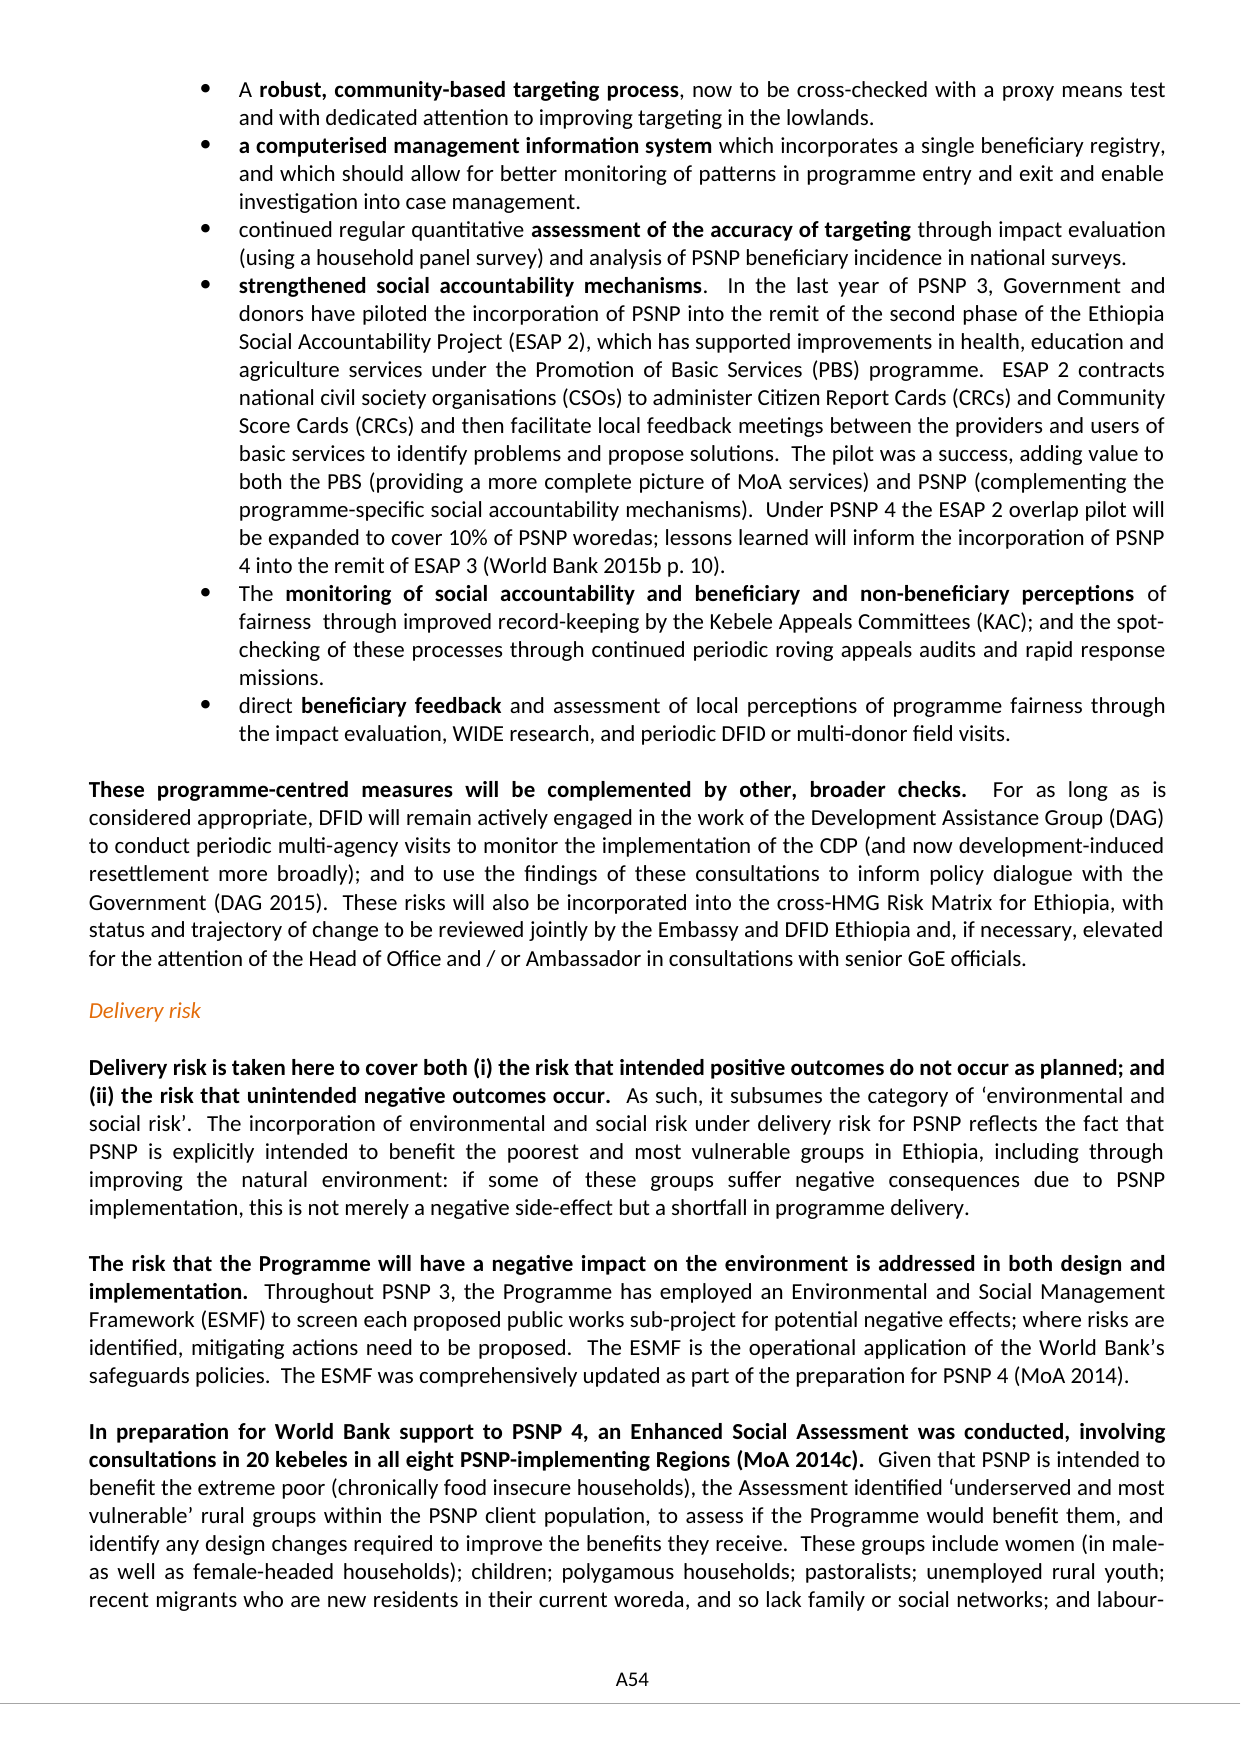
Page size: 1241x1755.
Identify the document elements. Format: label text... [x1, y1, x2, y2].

text The risk that the Programme will have a negative impact on the environment is addressed in both design and implementation. Throughout PSNP 3, the Programme has employed an Environmental and Social Management Framework (ESMF) to screen each proposed public works sub-project for potential negative effects; where risks are identified, mitigating actions need to be proposed. The ESMF is the operational application of the World Bank’s safeguards policies. The ESMF was comprehensively updated as part of the preparation for PSNP 4 (MoA 2014). [89, 1249, 1167, 1389]
list The monitoring of social accountability and beneficiary and non-beneficiary perceptions of fairness through improved record-keeping by the Kebele Appeals Committees (KAC); and the spot-checking of these processes through continued periodic roving appeals audits and rapid response missions. [201, 579, 1167, 691]
subtitle Delivery risk [89, 997, 1167, 1025]
list strengthened social accountability mechanisms. In the last year of PSNP 3, Government and donors have piloted the incorporation of PSNP into the remit of the second phase of the Ethiopia Social Accountability Project (ESAP 2), which has supported improvements in health, education and agriculture services under the Promotion of Basic Services (PBS) programme. ESAP 2 contracts national civil society organisations (CSOs) to administer Citizen Report Cards (CRCs) and Community Score Cards (CRCs) and then facilitate local feedback meetings between the providers and users of basic services to identify problems and propose solutions. The pilot was a success, adding value to both the PBS (providing a more complete picture of MoA services) and PSNP (complementing the programme-specific social accountability mechanisms). Under PSNP 4 the ESAP 2 overlap pilot will be expanded to cover 10% of PSNP woredas; lessons learned will inform the incorporation of PSNP 4 into the remit of ESAP 3 (World Bank 2015b p. 10). [201, 271, 1167, 579]
list continued regular quantitative assessment of the accuracy of targeting through impact evaluation (using a household panel survey) and analysis of PSNP beneficiary incidence in national surveys. [201, 215, 1167, 271]
text In preparation for World Bank support to PSNP 4, an Enhanced Social Assessment was conducted, involving consultations in 20 kebeles in all eight PSNP-implementing Regions (MoA 2014c). Given that PSNP is intended to benefit the extreme poor (chronically food insecure households), the Assessment identified ‘underserved and most vulnerable’ rural groups within the PSNP client population, to assess if the Programme would benefit them, and identify any design changes required to improve the benefits they receive. These groups include women (in male- as well as female-headed households); children; polygamous households; pastoralists; unemployed rural youth; recent migrants who are new residents in their current woreda, and so lack family or social networks; and labour- [89, 1417, 1167, 1613]
list direct beneficiary feedback and assessment of local perceptions of programme fairness through the impact evaluation, WIDE research, and periodic DFID or multi-donor field visits. [201, 691, 1167, 747]
text Delivery risk is taken here to cover both (i) the risk that intended positive outcomes do not occur as planned; and (ii) the risk that unintended negative outcomes occur. As such, it subsumes the category of ‘environmental and social risk’. The incorporation of environmental and social risk under delivery risk for PSNP reflects the fact that PSNP is explicitly intended to benefit the poorest and most vulnerable groups in Ethiopia, including through improving the natural environment: if some of these groups suffer negative consequences due to PSNP implementation, this is not merely a negative side-effect but a shortfall in programme delivery. [89, 1053, 1167, 1221]
list A robust, community-based targeting process, now to be cross-checked with a proxy means test and with dedicated attention to improving targeting in the lowlands. [201, 75, 1167, 131]
list a computerised management information system which incorporates a single beneficiary registry, and which should allow for better monitoring of patterns in programme entry and exit and enable investigation into case management. [201, 131, 1167, 215]
text These programme-centred measures will be complemented by other, broader checks. For as long as is considered appropriate, DFID will remain actively engaged in the work of the Development Assistance Group (DAG) to conduct periodic multi-agency visits to monitor the implementation of the CDP (and now development-induced resettlement more broadly); and to use the findings of these consultations to inform policy dialogue with the Government (DAG 2015). These risks will also be incorporated into the cross-HMG Risk Matrix for Ethiopia, with status and trajectory of change to be reviewed jointly by the Embassy and DFID Ethiopia and, if necessary, elevated for the attention of the Head of Office and / or Ambassador in consultations with senior GoE officials. [89, 776, 1167, 972]
